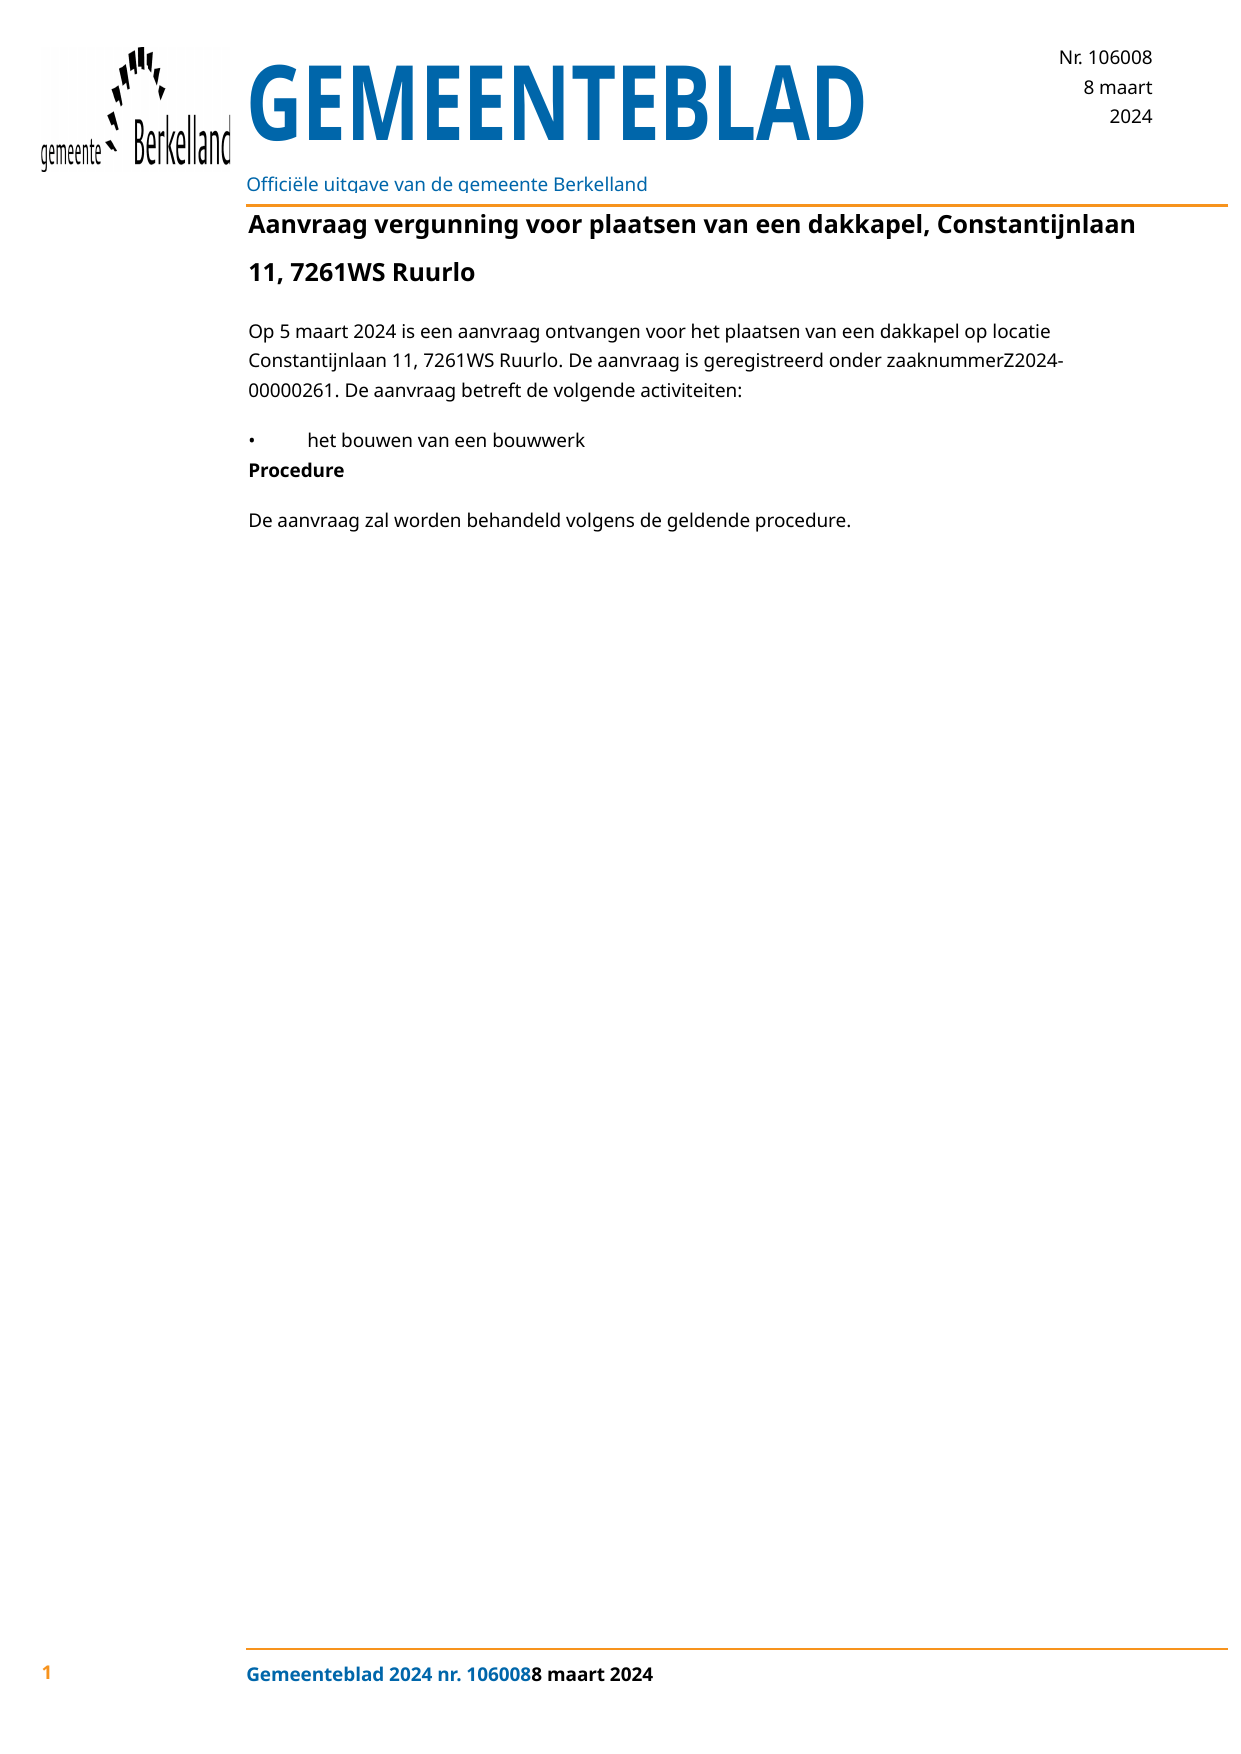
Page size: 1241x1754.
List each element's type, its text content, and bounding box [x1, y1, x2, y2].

text De aanvraag zal worden behandeld volgens de geldende procedure. [248, 507, 1152, 533]
picture [41, 47, 231, 172]
list het bouwen van een bouwwerk [248, 427, 1152, 453]
text Aanvraag vergunning voor plaatsen van een dakkapel, Constantijnlaan 11, 7261WS Ruurlo [248, 207, 1152, 288]
text Op 5 maart 2024 is een aanvraag ontvangen voor het plaatsen van een dakkapel op locatie Constantijnlaan 11, 7261WS Ruurlo. De aanvraag is geregistreerd onder zaaknummerZ2024-00000261. De aanvraag betreft de volgende activiteiten: [248, 318, 1152, 403]
text Procedure [248, 457, 1152, 483]
